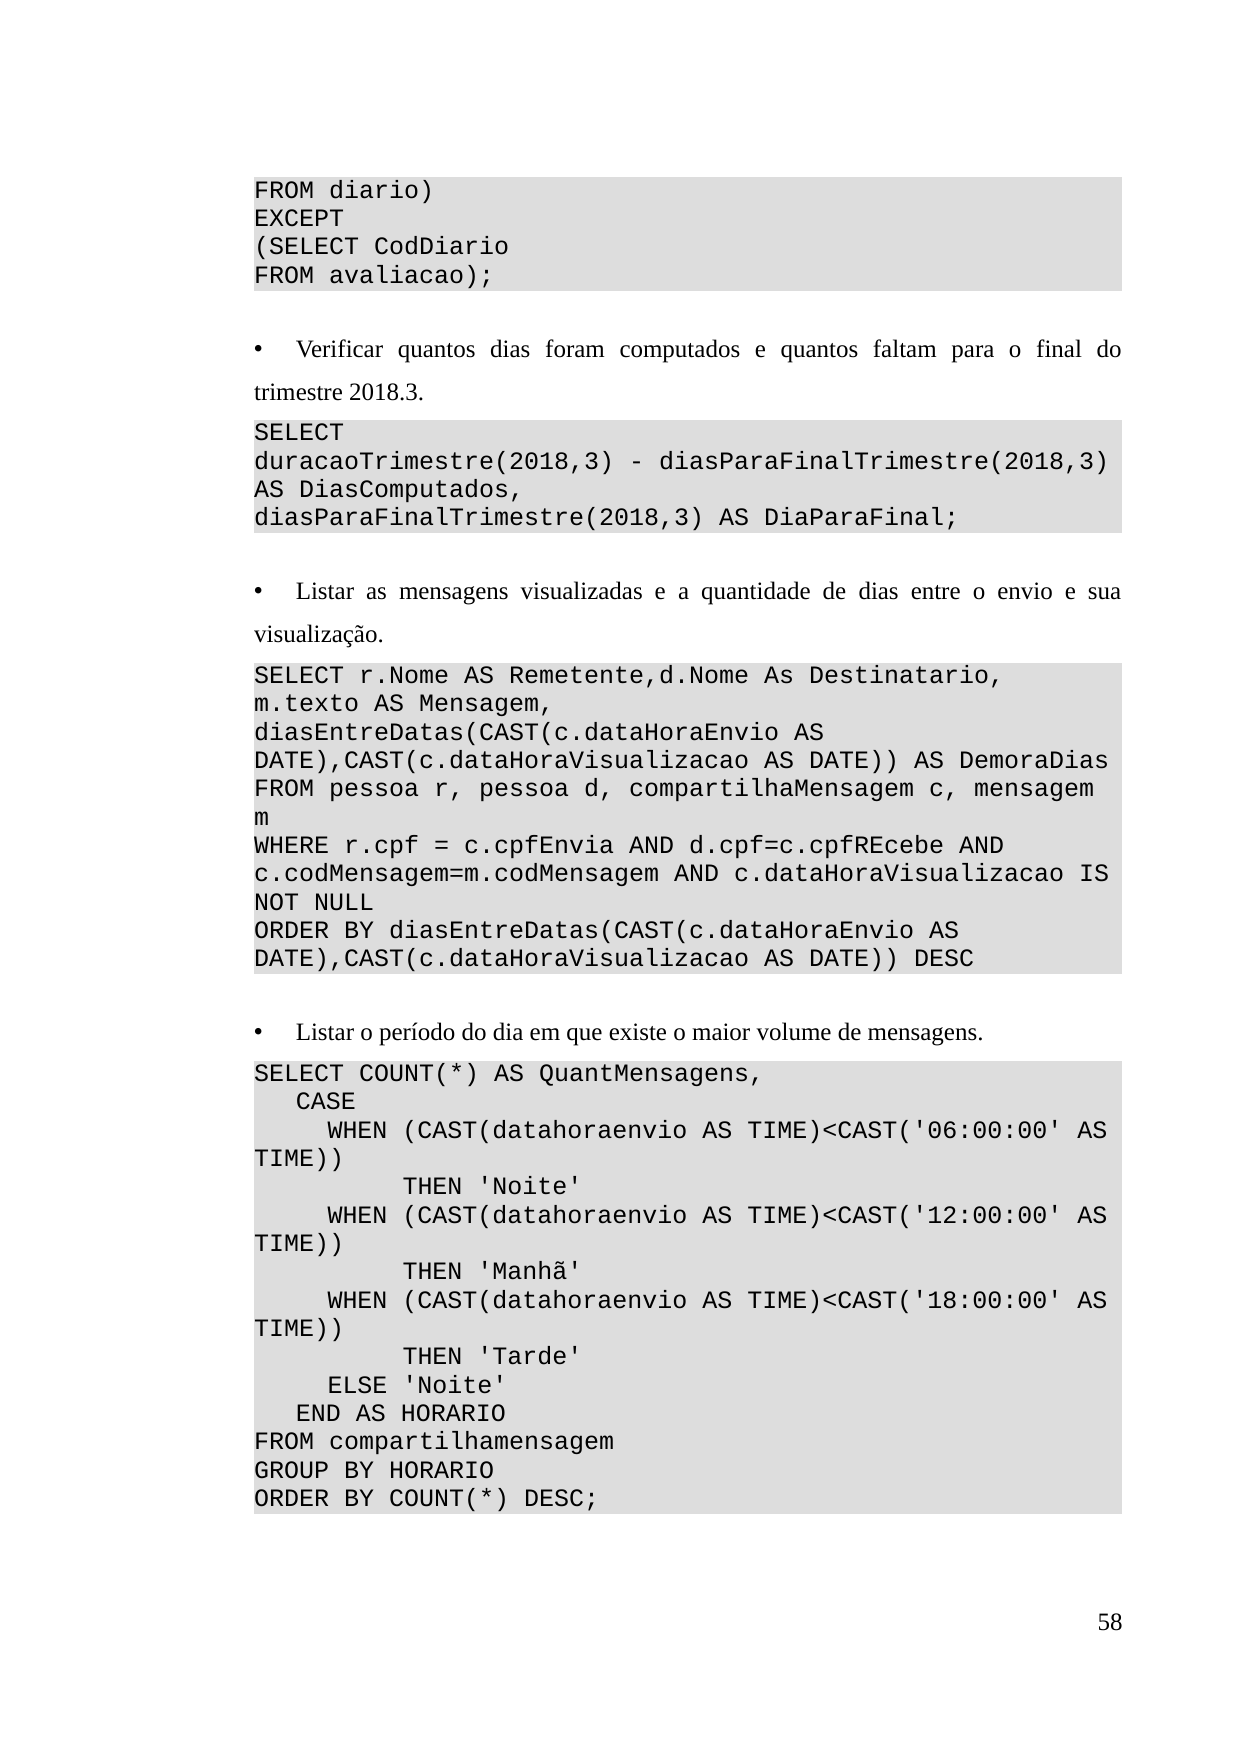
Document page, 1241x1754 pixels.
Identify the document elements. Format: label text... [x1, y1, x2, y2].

text SELECT COUNT(*) AS QuantMensagens, [254, 1061, 1122, 1089]
text END AS HORARIO [254, 1401, 1122, 1429]
text ORDER BY COUNT(*) DESC; [254, 1486, 1122, 1514]
text GROUP BY HORARIO [254, 1457, 1122, 1486]
text diasEntreDatas(CAST(c.dataHoraEnvio AS DATE),CAST(c.dataHoraVisualizacao AS DATE)) AS DemoraDias [254, 719, 1122, 776]
text (SELECT CodDiario [254, 234, 1122, 262]
text duracaoTrimestre(2018,3) - diasParaFinalTrimestre(2018,3) AS DiasComputados, [254, 448, 1122, 505]
text CASE [254, 1089, 1122, 1117]
text FROM diario) [254, 177, 1122, 206]
text WHEN (CAST(datahoraenvio AS TIME)<CAST('18:00:00' AS TIME)) [254, 1287, 1122, 1344]
text ORDER BY diasEntreDatas(CAST(c.dataHoraEnvio AS DATE),CAST(c.dataHoraVisualizacao AS DATE)) DESC [254, 918, 1122, 974]
list Listar o período do dia em que existe o maior volume de mensagens. [254, 1017, 1122, 1046]
text THEN 'Noite' [254, 1174, 1122, 1202]
text SELECT [254, 420, 1122, 448]
list Verificar quantos dias foram computados e quantos faltam para o final do trimestre 2018.3. [254, 334, 1122, 406]
text FROM compartilhamensagem [254, 1429, 1122, 1457]
text THEN 'Manhã' [254, 1259, 1122, 1287]
text diasParaFinalTrimestre(2018,3) AS DiaParaFinal; [254, 505, 1122, 533]
text EXCEPT [254, 206, 1122, 234]
text THEN 'Tarde' [254, 1344, 1122, 1372]
text WHEN (CAST(datahoraenvio AS TIME)<CAST('12:00:00' AS TIME)) [254, 1202, 1122, 1259]
text WHERE r.cpf = c.cpfEnvia AND d.cpf=c.cpfREcebe AND c.codMensagem=m.codMensagem AND c.dataHoraVisualizacao IS NOT NULL [254, 833, 1122, 918]
text ELSE 'Noite' [254, 1372, 1122, 1401]
list Listar as mensagens visualizadas e a quantidade de dias entre o envio e sua visualização. [254, 576, 1122, 648]
text FROM avaliacao); [254, 262, 1122, 291]
text WHEN (CAST(datahoraenvio AS TIME)<CAST('06:00:00' AS TIME)) [254, 1117, 1122, 1174]
text FROM pessoa r, pessoa d, compartilhaMensagem c, mensagem m [254, 776, 1122, 833]
text SELECT r.Nome AS Remetente,d.Nome As Destinatario, m.texto AS Mensagem, [254, 663, 1122, 719]
